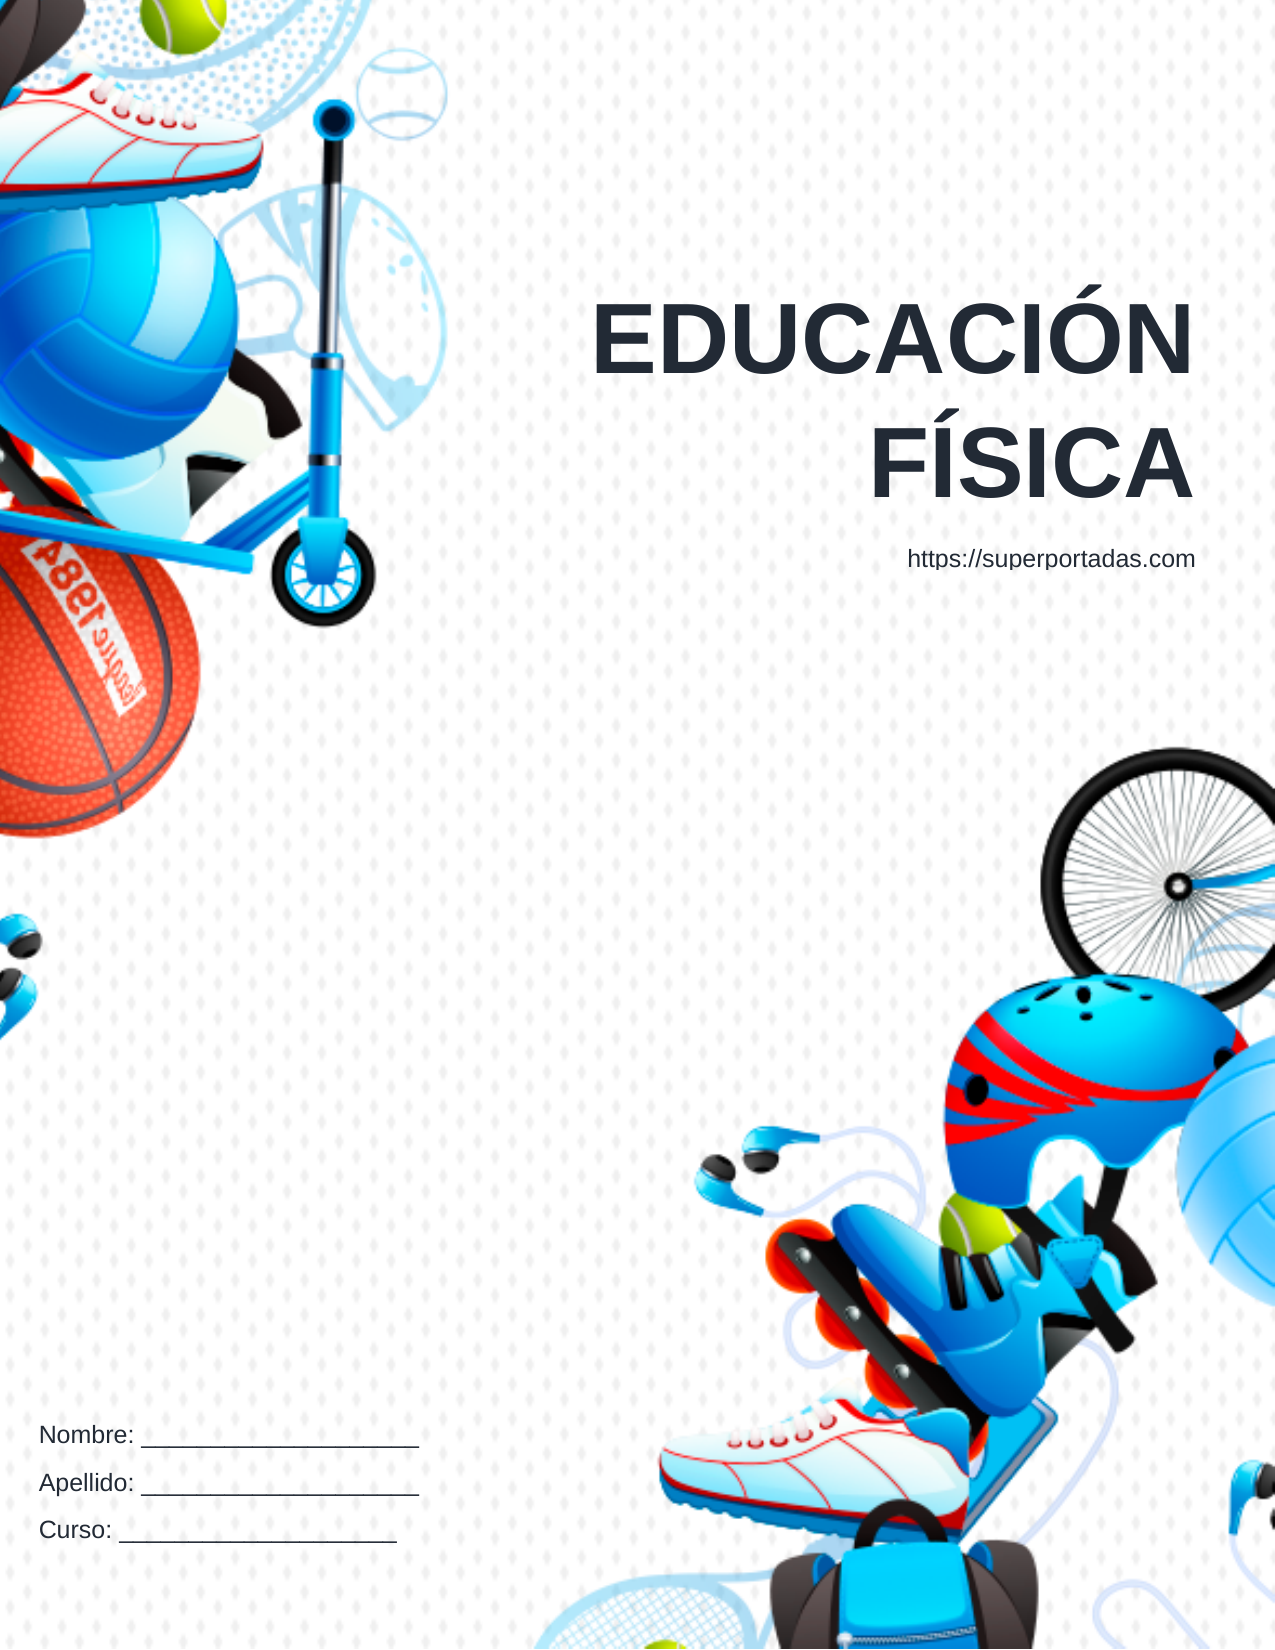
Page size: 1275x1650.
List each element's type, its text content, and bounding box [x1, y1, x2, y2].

picture [0, 0, 1275, 1649]
text EDUCACIÓN FÍSICA [542, 279, 1196, 518]
text Apellido: ____________________ [38, 1468, 508, 1496]
picture [1229, 1203, 1275, 1283]
text Curso: ____________________ [38, 1515, 508, 1544]
picture [1262, 1189, 1275, 1214]
text Nombre: ____________________ [38, 1420, 508, 1449]
text https://superportadas.com [542, 544, 1196, 569]
